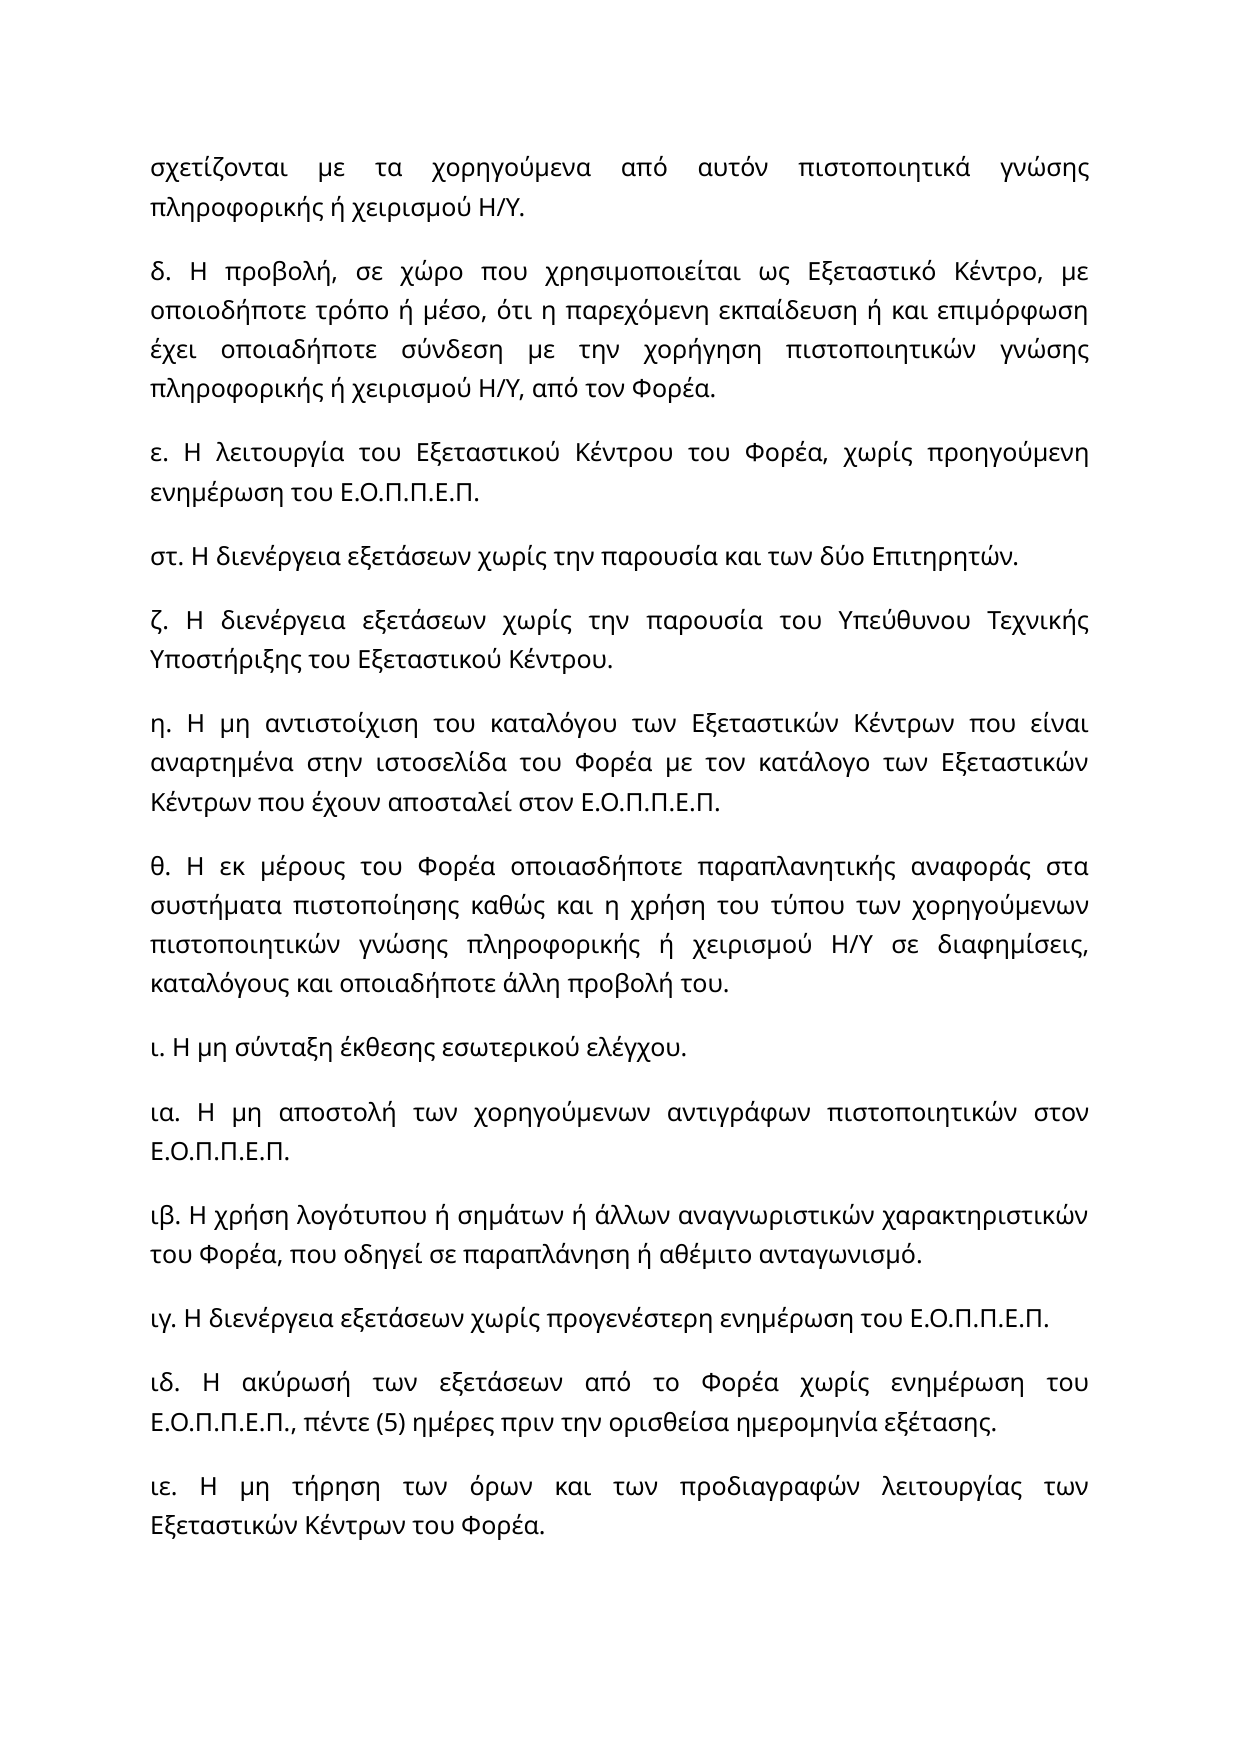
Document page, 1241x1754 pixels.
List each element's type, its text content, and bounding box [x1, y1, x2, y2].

text θ. Η εκ μέρους του Φορέα οποιασδήποτε παραπλανητικής αναφοράς στα συστήματα πιστοποίησης καθώς και η χρήση του τύπου των χορηγούμενων πιστοποιητικών γνώσης πληροφορικής ή χειρισμού Η/Υ σε διαφημίσεις, καταλόγους και οποιαδήποτε άλλη προβολή του. [150, 848, 1090, 1000]
text ια. Η μη αποστολή των χορηγούμενων αντιγράφων πιστοποιητικών στον Ε.Ο.Π.Π.Ε.Π. [150, 1094, 1090, 1167]
text δ. Η προβολή, σε χώρο που χρησιμοποιείται ως Εξεταστικό Κέντρο, με οποιοδήποτε τρόπο ή μέσο, ότι η παρεχόμενη εκπαίδευση ή και επιμόρφωση έχει οποιαδήποτε σύνδεση με την χορήγηση πιστοποιητικών γνώσης πληροφορικής ή χειρισμού Η/Υ, από τον Φορέα. [150, 253, 1090, 405]
text ζ. Η διενέργεια εξετάσεων χωρίς την παρουσία του Υπεύθυνου Τεχνικής Υποστήριξης του Εξεταστικού Κέντρου. [150, 602, 1090, 676]
text ιε. Η μη τήρηση των όρων και των προδιαγραφών λειτουργίας των Εξεταστικών Κέντρων του Φορέα. [150, 1468, 1090, 1542]
text ιδ. Η ακύρωσή των εξετάσεων από το Φορέα χωρίς ενημέρωση του Ε.Ο.Π.Π.Ε.Π., πέντε (5) ημέρες πριν την ορισθείσα ημερομηνία εξέτασης. [150, 1365, 1090, 1438]
text ιβ. Η χρήση λογότυπου ή σημάτων ή άλλων αναγνωριστικών χαρακτηριστικών του Φορέα, που οδηγεί σε παραπλάνηση ή αθέμιτο ανταγωνισμό. [150, 1197, 1090, 1271]
text στ. Η διενέργεια εξετάσεων χωρίς την παρουσία και των δύο Επιτηρητών. [150, 538, 1090, 572]
text ι. Η μη σύνταξη έκθεσης εσωτερικού ελέγχου. [150, 1030, 1090, 1064]
text ε. Η λειτουργία του Εξεταστικού Κέντρου του Φορέα, χωρίς προηγούμενη ενημέρωση του Ε.Ο.Π.Π.Ε.Π. [150, 435, 1090, 508]
text η. Η μη αντιστοίχιση του καταλόγου των Εξεταστικών Κέντρων που είναι αναρτημένα στην ιστοσελίδα του Φορέα με τον κατάλογο των Εξεταστικών Κέντρων που έχουν αποσταλεί στον Ε.Ο.Π.Π.Ε.Π. [150, 706, 1090, 818]
text ιγ. Η διενέργεια εξετάσεων χωρίς προγενέστερη ενημέρωση του Ε.Ο.Π.Π.Ε.Π. [150, 1301, 1090, 1335]
text σχετίζονται με τα χορηγούμενα από αυτόν πιστοποιητικά γνώσης πληροφορικής ή χειρισμού Η/Υ. [150, 150, 1090, 223]
